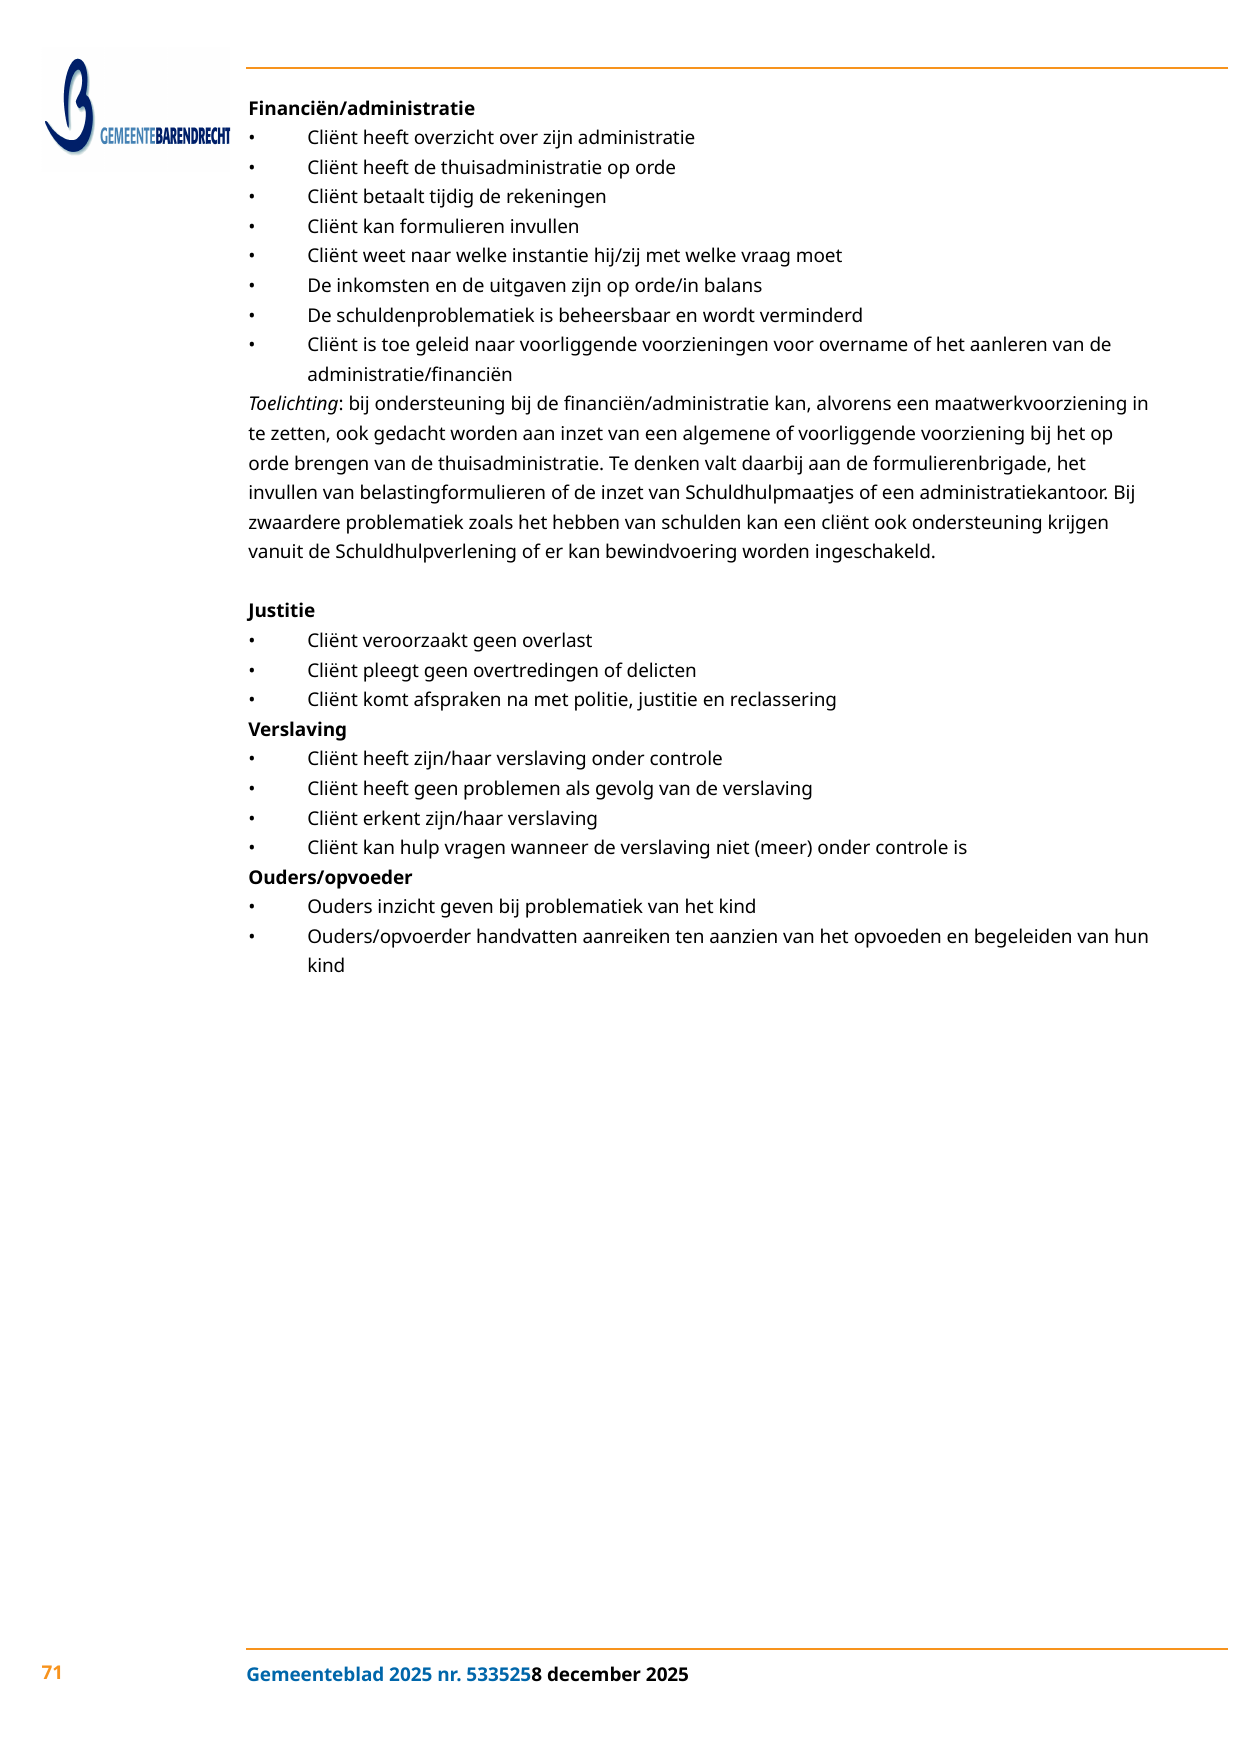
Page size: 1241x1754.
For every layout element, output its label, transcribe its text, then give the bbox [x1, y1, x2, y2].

list De schuldenproblematiek is beheersbaar en wordt verminderd [248, 302, 1152, 328]
list Cliënt heeft zijn/haar verslaving onder controle [248, 746, 1152, 771]
list Cliënt erkent zijn/haar verslaving [248, 805, 1152, 831]
list Cliënt is toe geleid naar voorliggende voorzieningen voor overname of het aanleren van de administratie/financiën [248, 331, 1152, 387]
list Cliënt weet naar welke instantie hij/zij met welke vraag moet [248, 243, 1152, 268]
list De inkomsten en de uitgaven zijn op orde/in balans [248, 272, 1152, 298]
text Verslaving [248, 716, 1152, 742]
list Cliënt heeft de thuisadministratie op orde [248, 154, 1152, 180]
list Cliënt pleegt geen overtredingen of delicten [248, 657, 1152, 683]
text Ouders/opvoeder [248, 864, 1152, 890]
list Cliënt veroorzaakt geen overlast [248, 627, 1152, 653]
list Cliënt heeft overzicht over zijn administratie [248, 124, 1152, 150]
picture [41, 47, 231, 172]
list Cliënt heeft geen problemen als gevolg van de verslaving [248, 775, 1152, 801]
list Ouders inzicht geven bij problematiek van het kind [248, 893, 1152, 919]
text Financiën/administratie [248, 95, 1152, 121]
text Toelichting: bij ondersteuning bij de financiën/administratie kan, alvorens een maatwerkvoorziening in te zetten, ook gedacht worden aan inzet van een algemene of voorliggende voorziening bij het op orde brengen van de thuisadministratie. Te denken valt daarbij aan de formulierenbrigade, het invullen van belastingformulieren of de inzet van Schuldhulpmaatjes of een administratiekantoor. Bij zwaardere problematiek zoals het hebben van schulden kan een cliënt ook ondersteuning krijgen vanuit de Schuldhulpverlening of er kan bewindvoering worden ingeschakeld. [248, 391, 1152, 564]
list Cliënt komt afspraken na met politie, justitie en reclassering [248, 686, 1152, 712]
list Cliënt betaalt tijdig de rekeningen [248, 183, 1152, 209]
list Ouders/opvoerder handvatten aanreiken ten aanzien van het opvoeden en begeleiden van hun kind [248, 923, 1152, 978]
list Cliënt kan formulieren invullen [248, 213, 1152, 239]
text Justitie [248, 598, 1152, 623]
list Cliënt kan hulp vragen wanneer de verslaving niet (meer) onder controle is [248, 834, 1152, 860]
